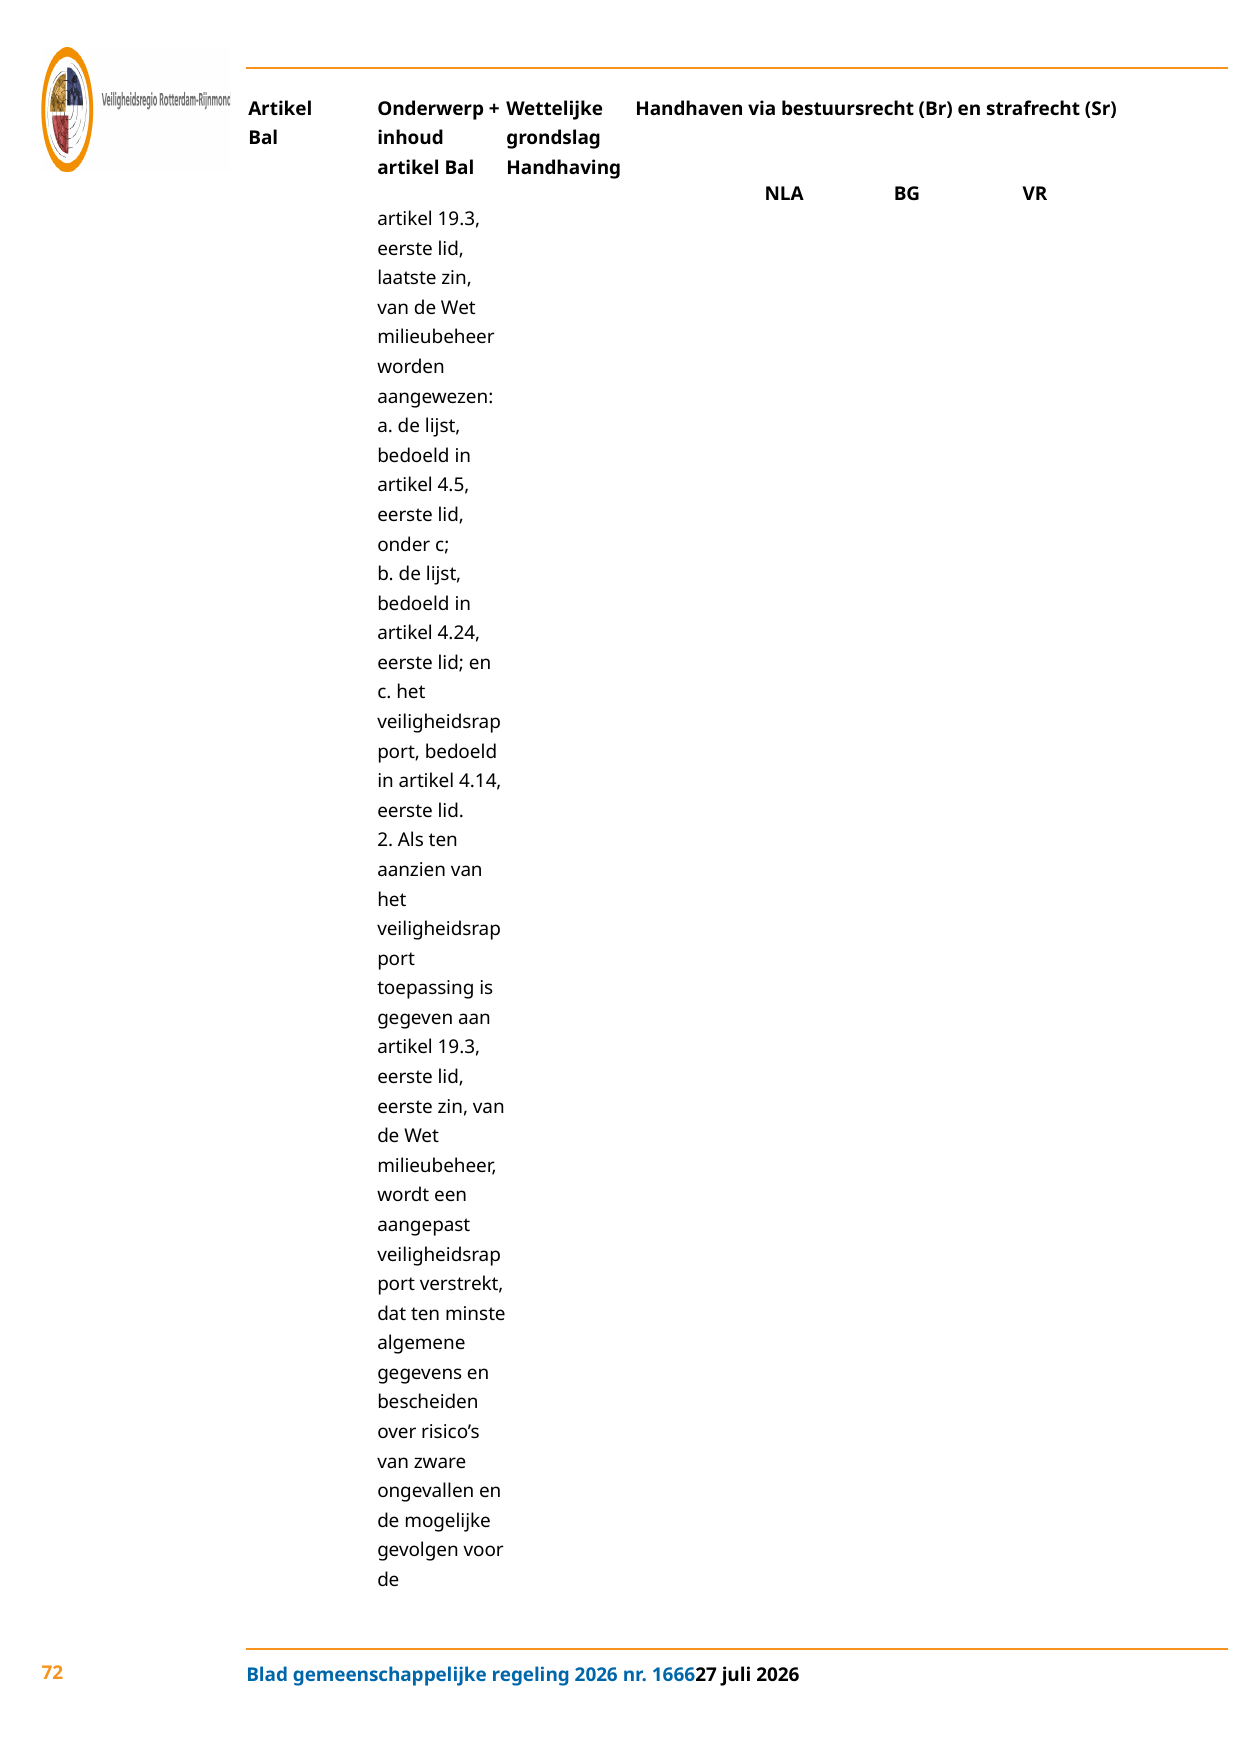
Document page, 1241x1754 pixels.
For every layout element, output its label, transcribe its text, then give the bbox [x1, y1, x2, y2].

table_cell NLA [764, 180, 893, 205]
table_cell artikel 19.3, eerste lid, laatste zin, van de Wet milieubeheer worden aangewezen: a. de lijst, bedoeld in artikel 4.5, eerste lid, onder c; b. de lijst, bedoeld in artikel 4.24, eerste lid; en c. het veiligheidsrapport, bedoeld in artikel 4.14, eerste lid. 2. Als ten aanzien van het veiligheidsrapport toepassing is gegeven aan artikel 19.3, eerste lid, eerste zin, van de Wet milieubeheer, wordt een aangepast veiligheidsrapport verstrekt, dat ten minste algemene gegevens en bescheiden over risico’s van zware ongevallen en de mogelijke gevolgen voor de [377, 205, 506, 1592]
table_cell [506, 205, 635, 1592]
table_cell [635, 205, 764, 1592]
table_header Artikel Bal [248, 95, 377, 180]
table_cell [248, 180, 377, 205]
table_cell [377, 180, 506, 205]
table_cell - [764, 205, 893, 1592]
picture [41, 47, 231, 172]
table_header Handhaven via bestuursrecht (Br) en strafrecht (Sr) [635, 95, 1152, 180]
table_cell BG [894, 180, 1022, 205]
table_cell VR [1023, 180, 1152, 205]
table_cell [635, 180, 764, 205]
table_cell [506, 180, 635, 205]
table_cell - [1023, 205, 1152, 1592]
table_header Wettelijke grondslag Handhaving [506, 95, 635, 180]
table_cell [894, 205, 1022, 1592]
table_header Onderwerp + inhoud artikel Bal [377, 95, 506, 180]
table_cell [248, 205, 377, 1592]
